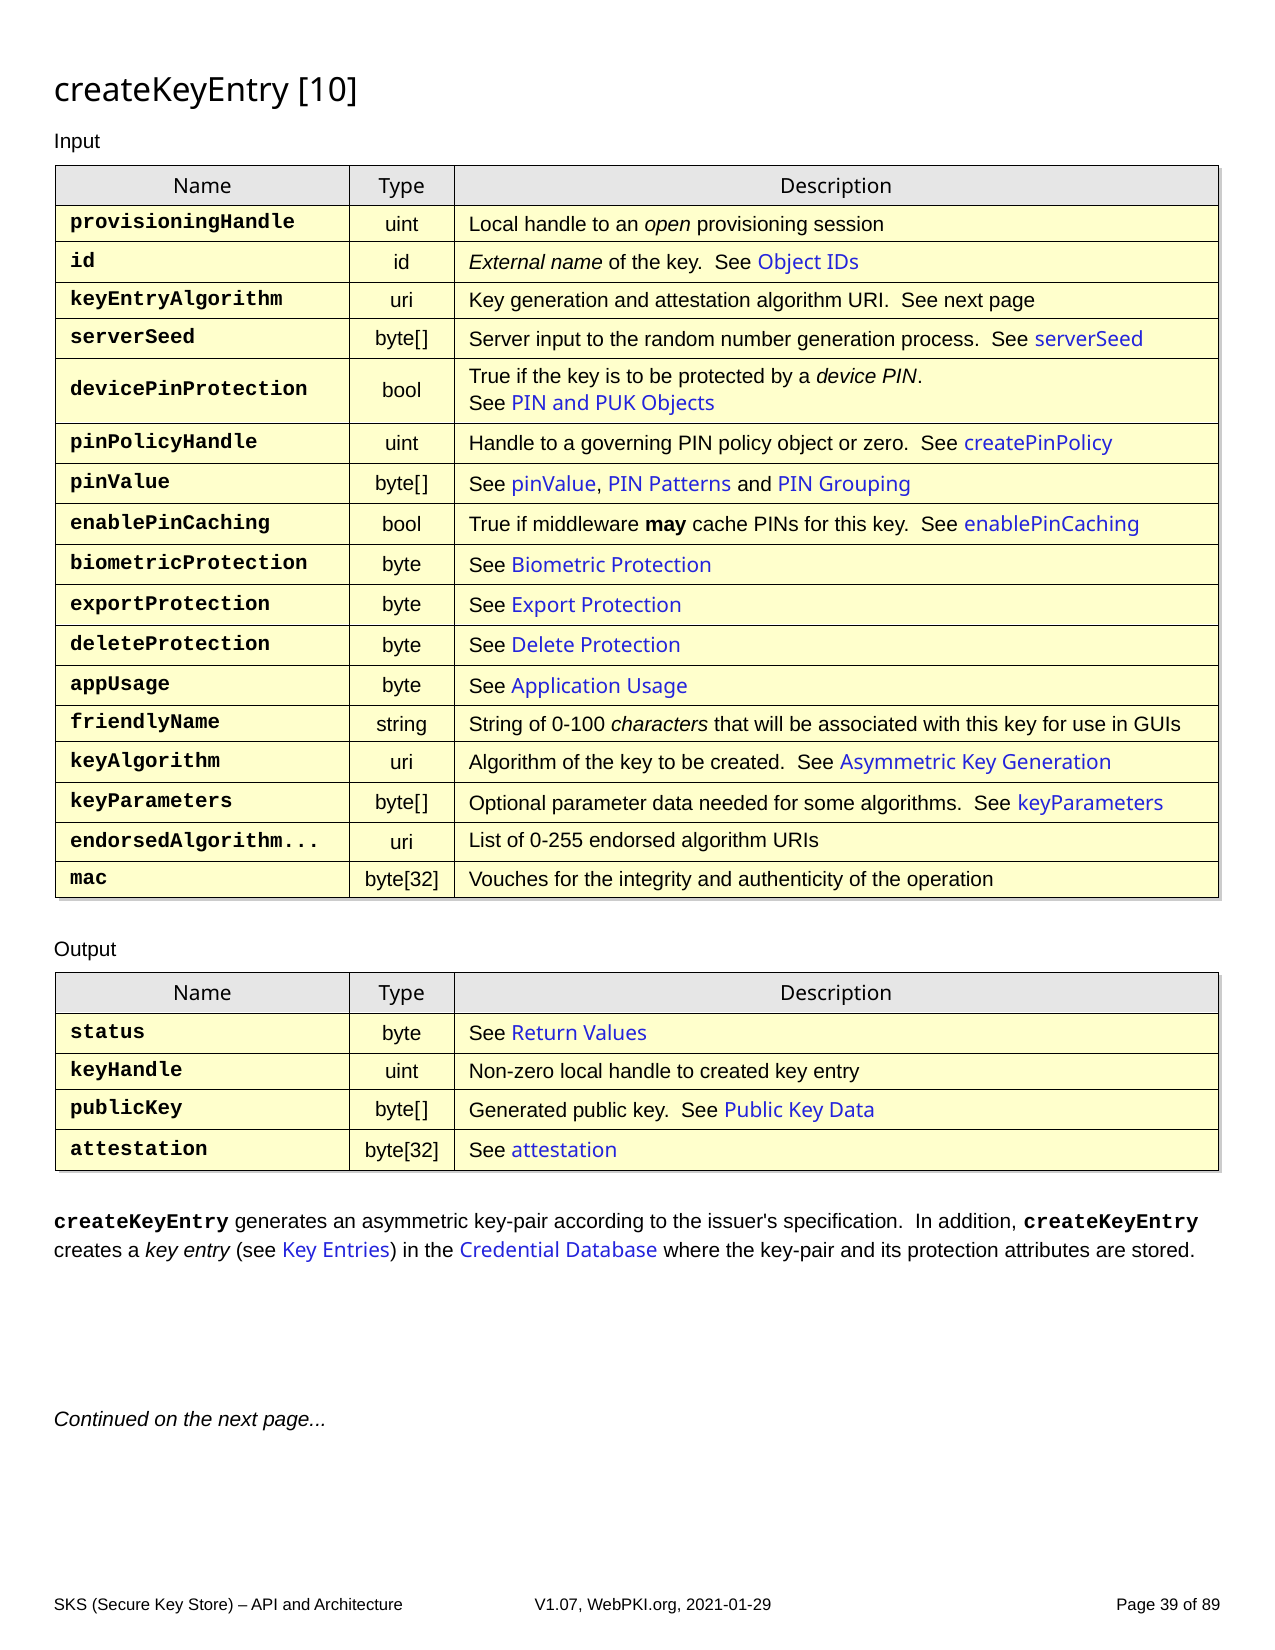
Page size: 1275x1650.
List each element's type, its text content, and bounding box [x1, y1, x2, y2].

table_cell Vouches for the integrity and authenticity of the operation [455, 862, 1218, 897]
table_cell byte [350, 666, 454, 705]
text createKeyEntry generates an asymmetric key-pair according to the issuer's specification. In addition, createKeyEntry creates a key entry (see Key Entries) in the Credential Database where the key-pair and its protection attributes are stored. [54, 1209, 1221, 1263]
table_cell bool [350, 359, 454, 422]
table_cell Algorithm of the key to be created. See Asymmetric Key Generation [455, 742, 1218, 782]
table_cell pinValue [56, 464, 349, 503]
text Input [54, 129, 1221, 153]
table_cell friendlyName [56, 706, 349, 741]
table_cell See attestation [455, 1130, 1218, 1170]
table_cell See Biometric Protection [455, 545, 1218, 584]
table_cell mac [56, 862, 349, 897]
table_cell Handle to a governing PIN policy object or zero. See createPinPolicy [455, 424, 1218, 463]
table_cell True if the key is to be protected by a device PIN. See PIN and PUK Objects [455, 359, 1218, 422]
table_cell byte [350, 1014, 454, 1053]
table_cell See Export Protection [455, 585, 1218, 624]
table_cell See Delete Protection [455, 626, 1218, 665]
table_cell byte⁮[ ] [350, 783, 454, 822]
table_header Description [455, 166, 1218, 205]
table_cell Server input to the random number generation process. See serverSeed [455, 319, 1218, 358]
text Continued on the next page... [54, 1407, 1221, 1431]
table_cell id [350, 242, 454, 282]
table_cell attestation [56, 1130, 349, 1170]
table_header Name [56, 973, 349, 1012]
table_cell bool [350, 504, 454, 544]
table_cell keyEntryAlgorithm [56, 283, 349, 318]
table_cell String of 0-100 characters that will be associated with this key for use in GUIs [455, 706, 1218, 741]
table_cell pinPolicyHandle [56, 424, 349, 463]
table_cell id [56, 242, 349, 282]
table_cell devicePinProtection [56, 359, 349, 422]
table_cell byte [350, 626, 454, 665]
table_cell string [350, 706, 454, 741]
table_cell List of 0-255 endorsed algorithm URIs [455, 823, 1218, 861]
table_cell enablePinCaching [56, 504, 349, 544]
table_header Type [350, 166, 454, 205]
table_cell endorsedAlgorithm... [56, 823, 349, 861]
table_cell See Return Values [455, 1014, 1218, 1053]
table_cell See Application Usage [455, 666, 1218, 705]
table_cell Local handle to an open provisioning session [455, 206, 1218, 241]
table_cell byte⁮[ ] [350, 464, 454, 503]
table_header Name [56, 166, 349, 205]
table_cell keyAlgorithm [56, 742, 349, 782]
table_cell appUsage [56, 666, 349, 705]
table_cell serverSeed [56, 319, 349, 358]
table_cell publicKey [56, 1090, 349, 1129]
table_cell Key generation and attestation algorithm URI. See next page [455, 283, 1218, 318]
table_cell True if middleware may cache PINs for this key. See enablePinCaching [455, 504, 1218, 544]
table_cell uint [350, 1054, 454, 1089]
table_header Description [455, 973, 1218, 1012]
table_cell External name of the key. See Object IDs [455, 242, 1218, 282]
table_cell uri [350, 283, 454, 318]
table_cell uint [350, 424, 454, 463]
table_cell Optional parameter data needed for some algorithms. See keyParameters [455, 783, 1218, 822]
table_cell Generated public key. See Public Key Data [455, 1090, 1218, 1129]
text Output [54, 936, 1221, 960]
table_header Type [350, 973, 454, 1012]
table_cell byte [350, 545, 454, 584]
table_cell provisioningHandle [56, 206, 349, 241]
table_cell byte⁮[32] [350, 1130, 454, 1170]
table_cell exportProtection [56, 585, 349, 624]
table_cell byte⁮[32] [350, 862, 454, 897]
table_cell deleteProtection [56, 626, 349, 665]
table_cell biometricProtection [56, 545, 349, 584]
table_cell byte [350, 585, 454, 624]
table_cell uint [350, 206, 454, 241]
subtitle createKeyEntry [10] [54, 66, 1221, 111]
table_cell keyParameters [56, 783, 349, 822]
table_cell uri [350, 823, 454, 861]
table_cell uri [350, 742, 454, 782]
table_cell byte⁮[ ] [350, 1090, 454, 1129]
table_cell status [56, 1014, 349, 1053]
table_cell keyHandle [56, 1054, 349, 1089]
table_cell Non-zero local handle to created key entry [455, 1054, 1218, 1089]
table_cell byte⁮[ ] [350, 319, 454, 358]
table_cell See pinValue, PIN Patterns and PIN Grouping [455, 464, 1218, 503]
